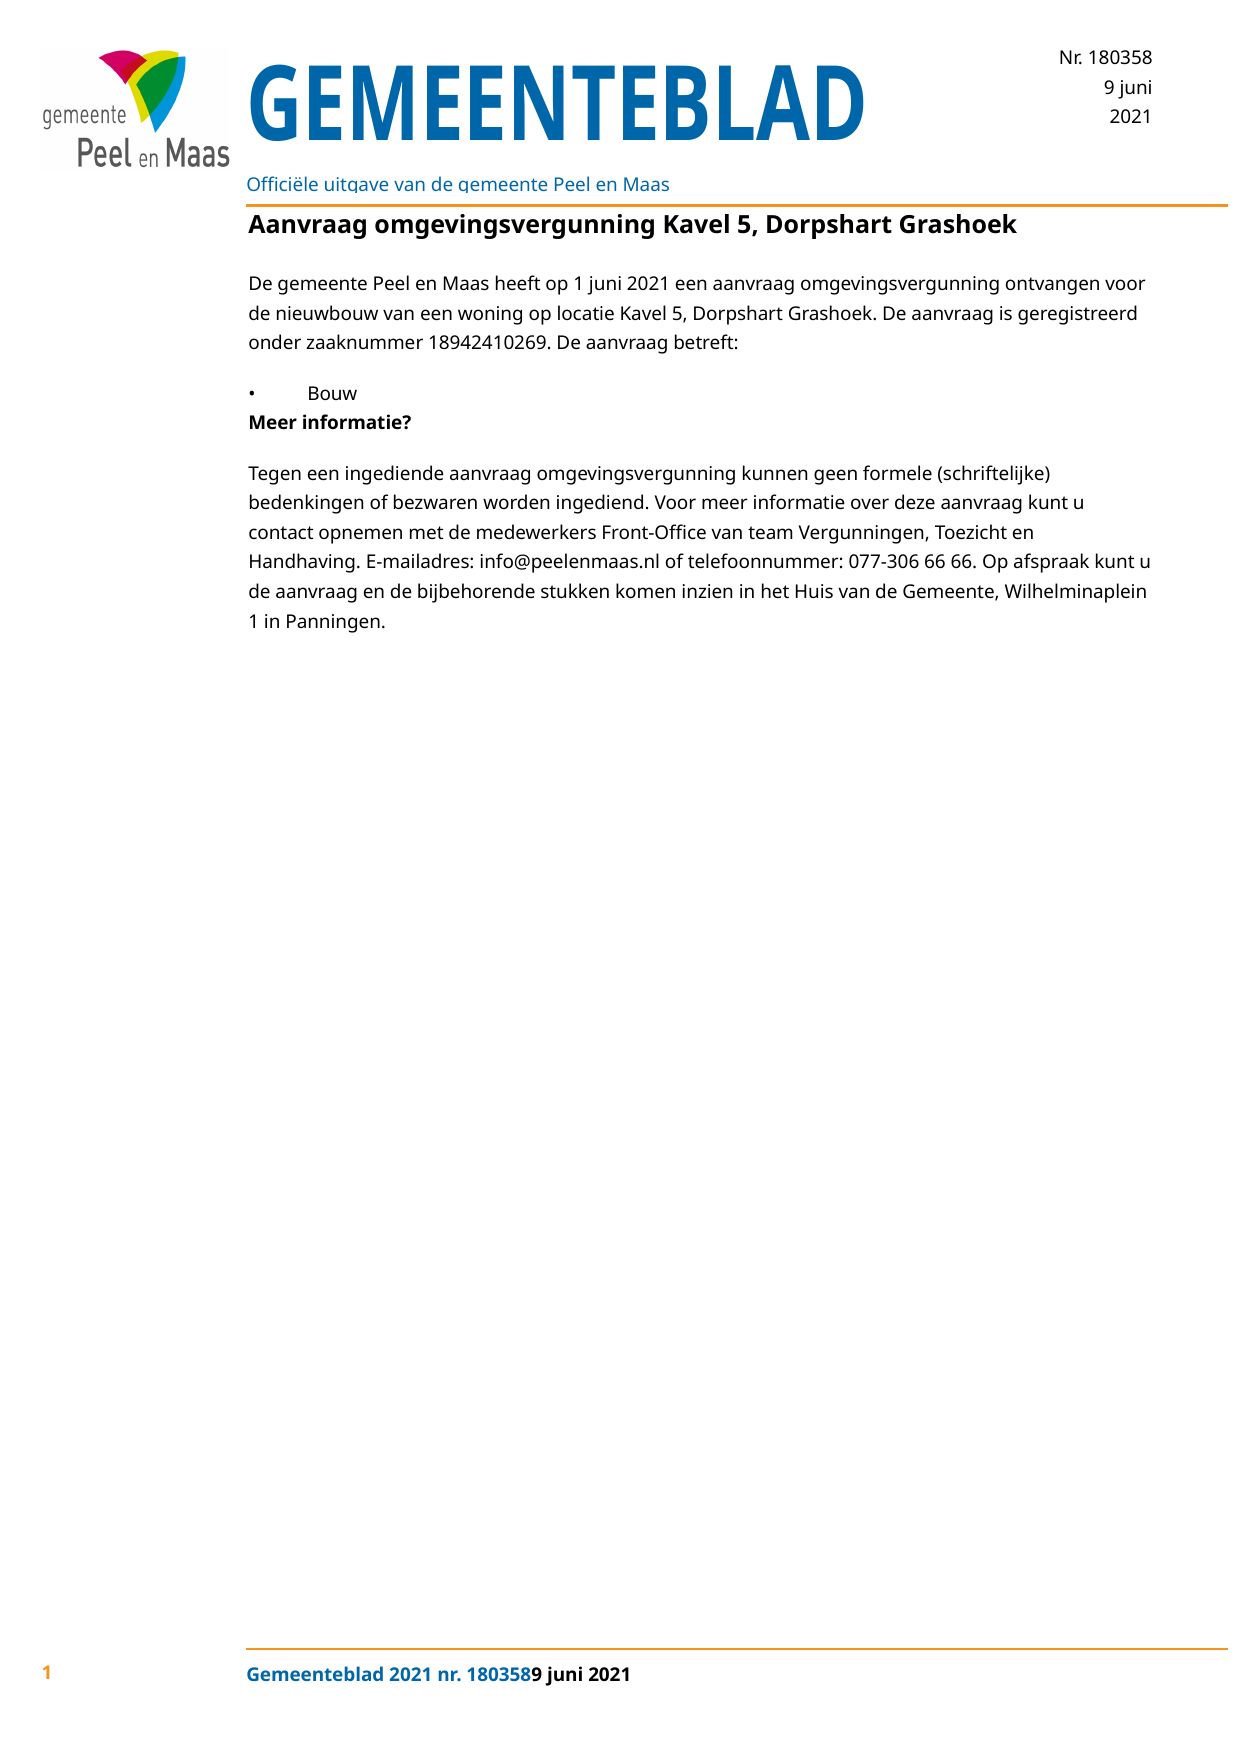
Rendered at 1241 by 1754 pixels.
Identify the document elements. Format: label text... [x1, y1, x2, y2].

list Bouw [248, 380, 1152, 406]
text Tegen een ingediende aanvraag omgevingsvergunning kunnen geen formele (schriftelijke) bedenkingen of bezwaren worden ingediend. Voor meer informatie over deze aanvraag kunt u contact opnemen met de medewerkers Front-Office van team Vergunningen, Toezicht en Handhaving. E-mailadres: info@peelenmaas.nl of telefoonnummer: 077-306 66 66. Op afspraak kunt u de aanvraag en de bijbehorende stukken komen inzien in het Huis van de Gemeente, Wilhelminaplein 1 in Panningen. [248, 460, 1152, 633]
text Aanvraag omgevingsvergunning Kavel 5, Dorpshart Grashoek [248, 207, 1152, 241]
text Meer informatie? [248, 409, 1152, 435]
picture [41, 47, 231, 172]
text De gemeente Peel en Maas heeft op 1 juni 2021 een aanvraag omgevingsvergunning ontvangen voor de nieuwbouw van een woning op locatie Kavel 5, Dorpshart Grashoek. De aanvraag is geregistreerd onder zaaknummer 18942410269. De aanvraag betreft: [248, 270, 1152, 355]
